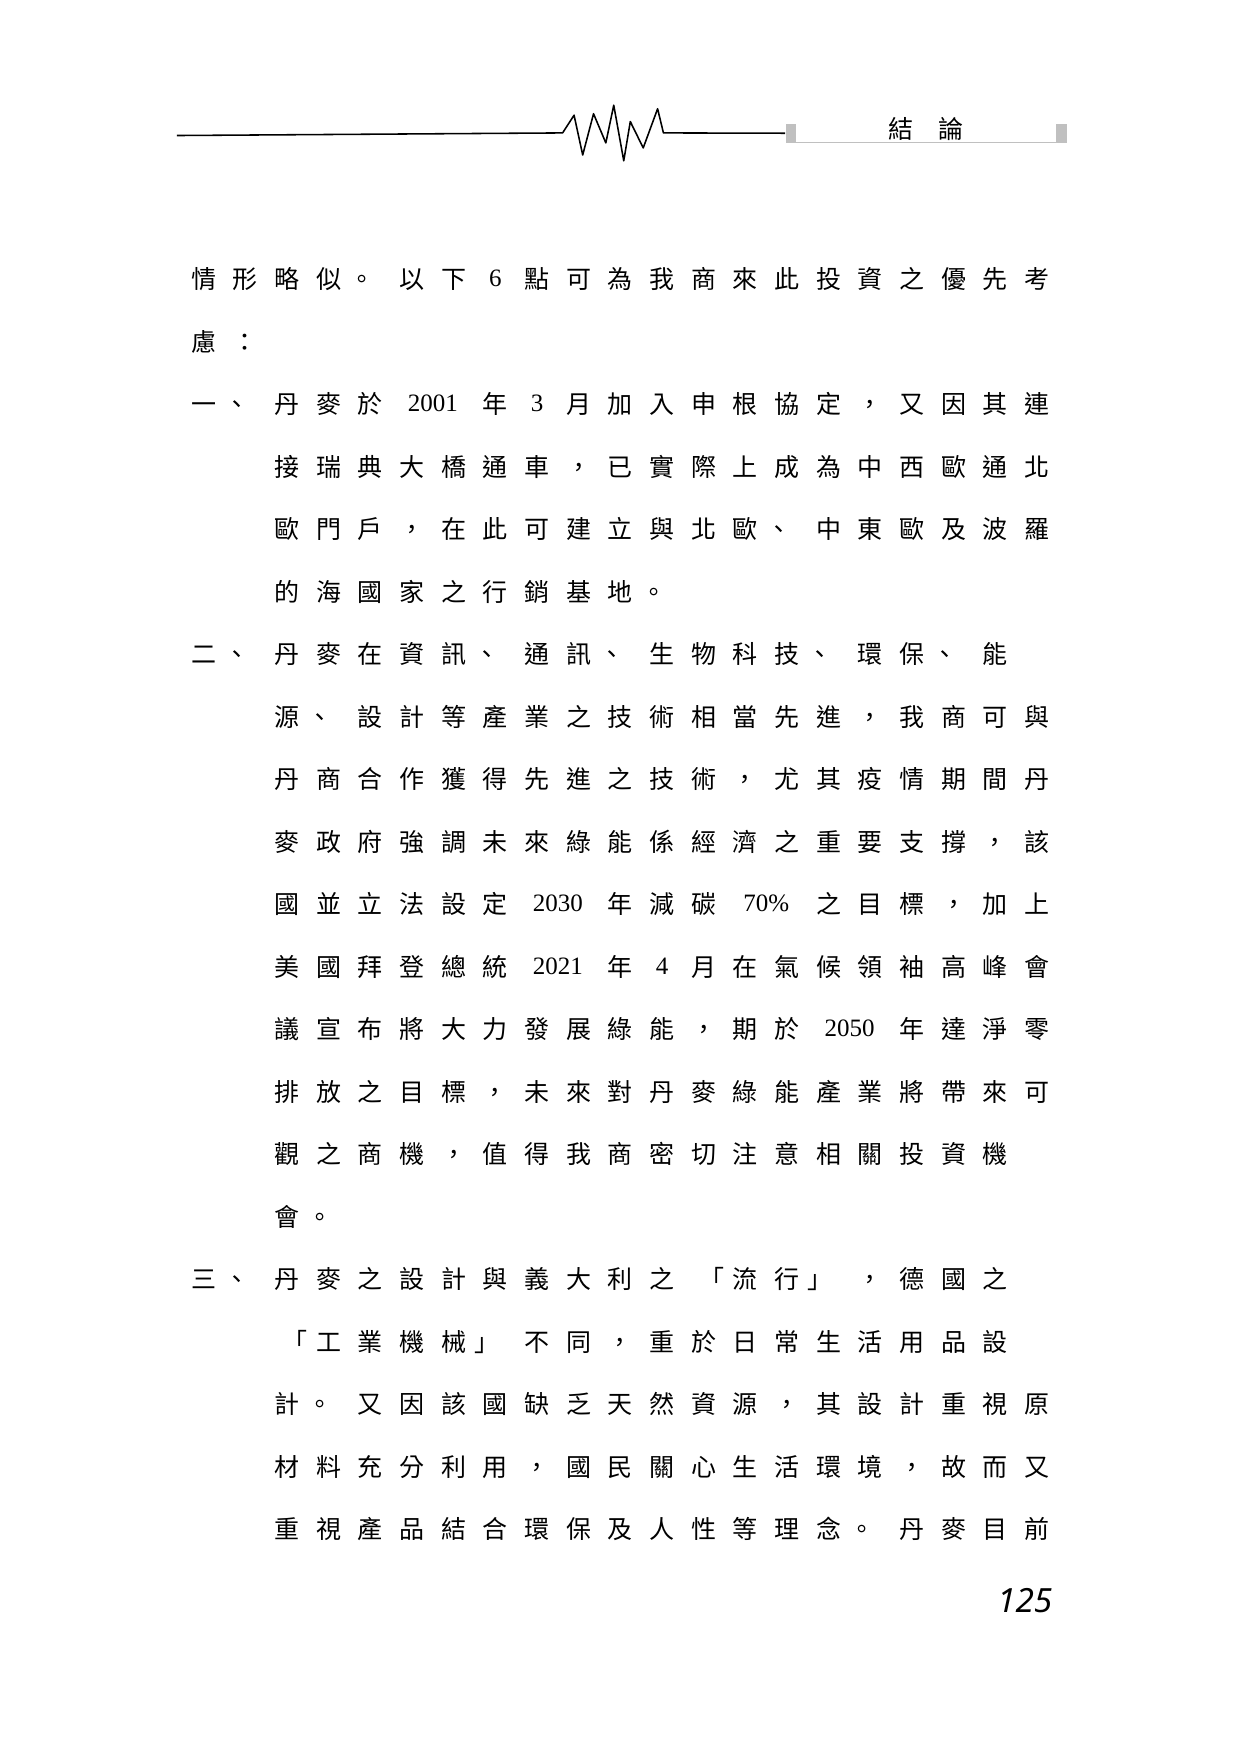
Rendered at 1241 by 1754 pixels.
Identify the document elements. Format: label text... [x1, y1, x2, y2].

text 情形略似。以下6點可為我商來此投資之優先考慮： [183, 236, 1058, 361]
text 二、丹麥在資訊、通訊、生物科技、環保、能源、設計等產業之技術相當先進，我商可與丹商合作獲得先進之技術，尤其疫情期間丹麥政府強調未來綠能係經濟之重要支撐，該國並立法設定2030年減碳70%之目標，加上美國拜登總統2021年4月在氣候領袖高峰會議宣布將大力發展綠能，期於2050年達淨零排放之目標，未來對丹麥綠能產業將帶來可觀之商機，值得我商密切注意相關投資機會。 [183, 611, 1058, 1236]
text 三、丹麥之設計與義大利之「流行」，德國之「工業機械」不同，重於日常生活用品設計。又因該國缺乏天然資源，其設計重視原材料充分利用，國民關心生活環境，故而又重視產品結合環保及人性等理念。丹麥目前 [183, 1236, 1058, 1549]
text 一、丹麥於2001年3月加入申根協定，又因其連接瑞典大橋通車，已實際上成為中西歐通北歐門戶，在此可建立與北歐、中東歐及波羅的海國家之行銷基地。 [183, 361, 1058, 611]
